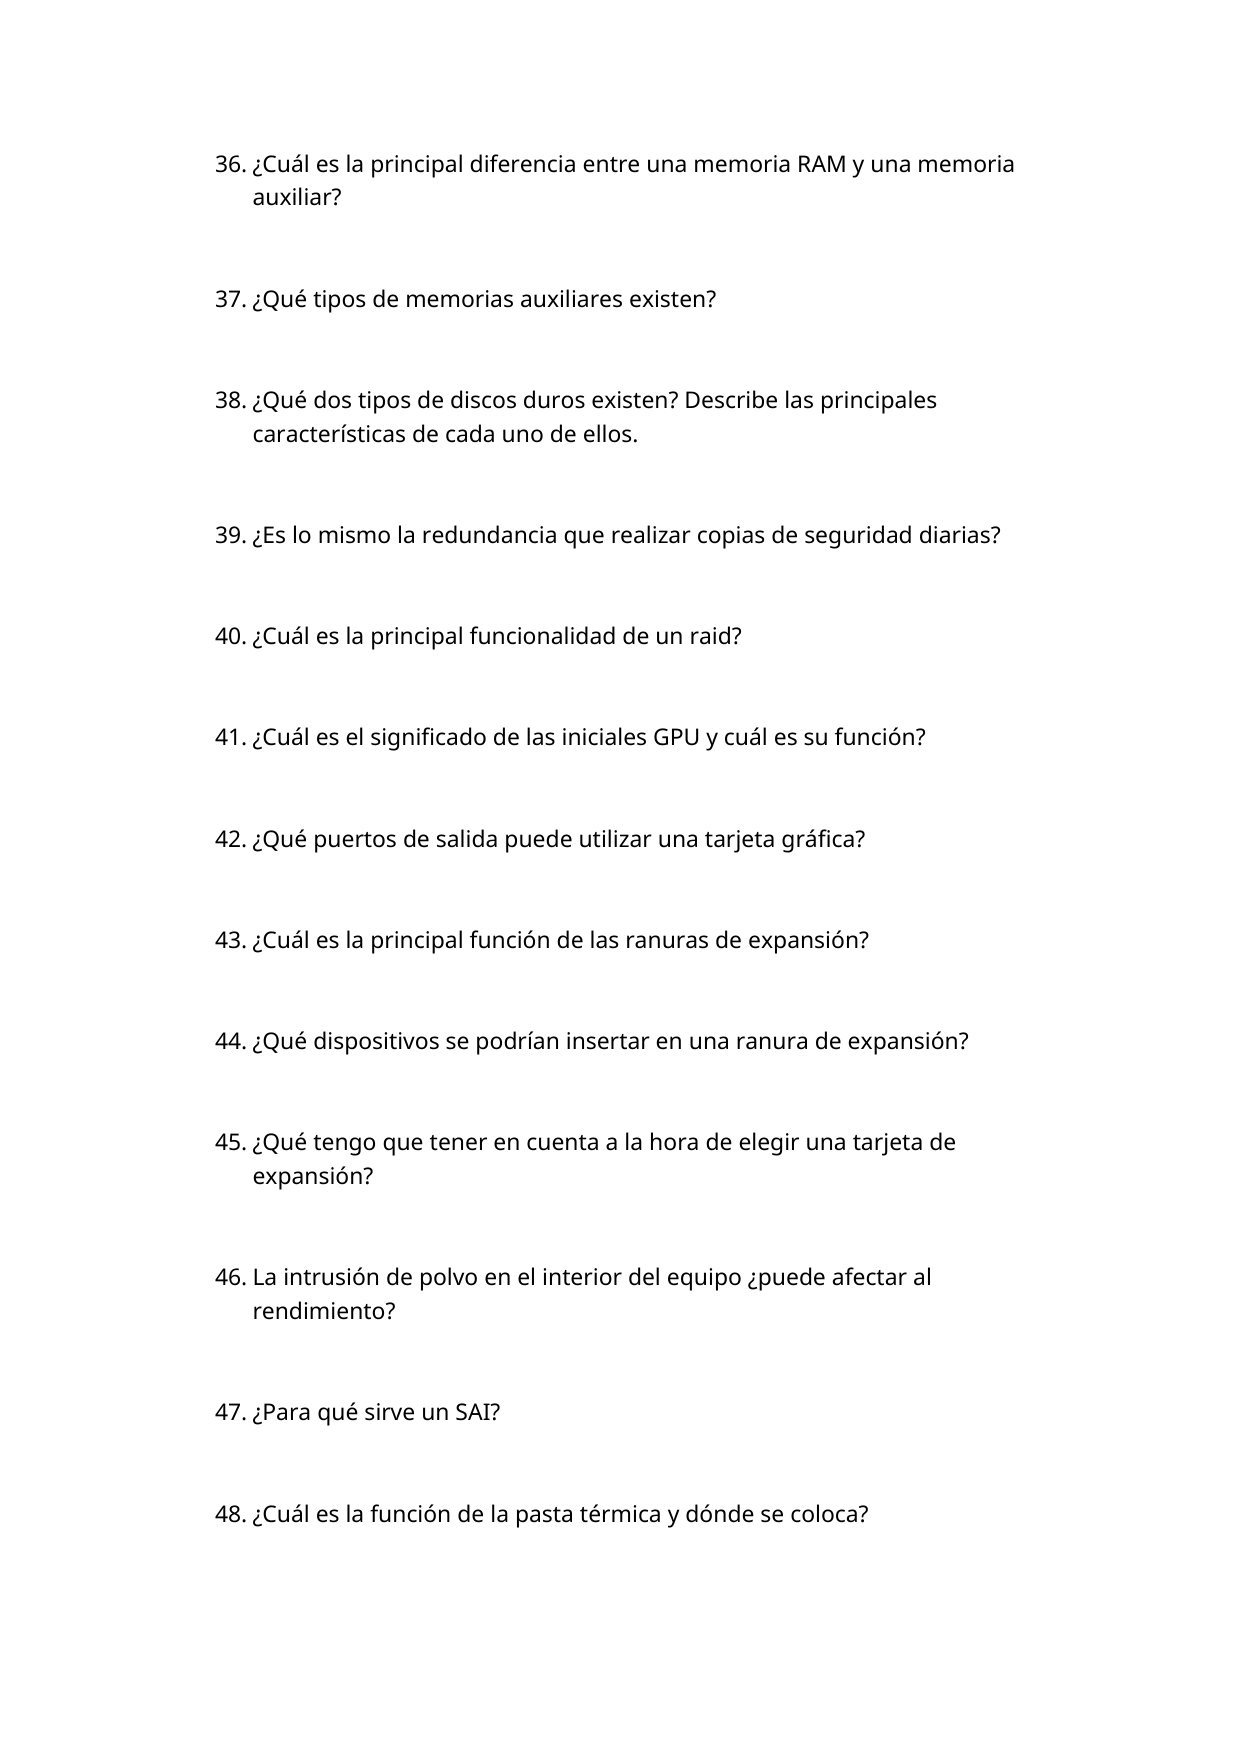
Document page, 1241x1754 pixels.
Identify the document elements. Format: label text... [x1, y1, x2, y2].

list ¿Qué puertos de salida puede utilizar una tarjeta gráfica? [215, 823, 1063, 854]
list ¿Qué dispositivos se podrían insertar en una ranura de expansión? [215, 1025, 1063, 1056]
list ¿Para qué sirve un SAI? [215, 1396, 1063, 1428]
list ¿Cuál es la principal función de las ranuras de expansión? [215, 924, 1063, 955]
list ¿Cuál es la función de la pasta térmica y dónde se coloca? [215, 1498, 1063, 1529]
list ¿Qué tengo que tener en cuenta a la hora de elegir una tarjeta de expansión? [215, 1126, 1063, 1191]
list ¿Cuál es la principal funcionalidad de un raid? [215, 620, 1063, 651]
list ¿Qué dos tipos de discos duros existen? Describe las principales características de cada uno de ellos. [215, 384, 1063, 449]
list ¿Es lo mismo la redundancia que realizar copias de seguridad diarias? [215, 519, 1063, 550]
list ¿Cuál es el significado de las iniciales GPU y cuál es su función? [215, 721, 1063, 753]
list ¿Qué tipos de memorias auxiliares existen? [215, 283, 1063, 314]
list La intrusión de polvo en el interior del equipo ¿puede afectar al rendimiento? [215, 1261, 1063, 1326]
list ¿Cuál es la principal diferencia entre una memoria RAM y una memoria auxiliar? [215, 148, 1063, 213]
